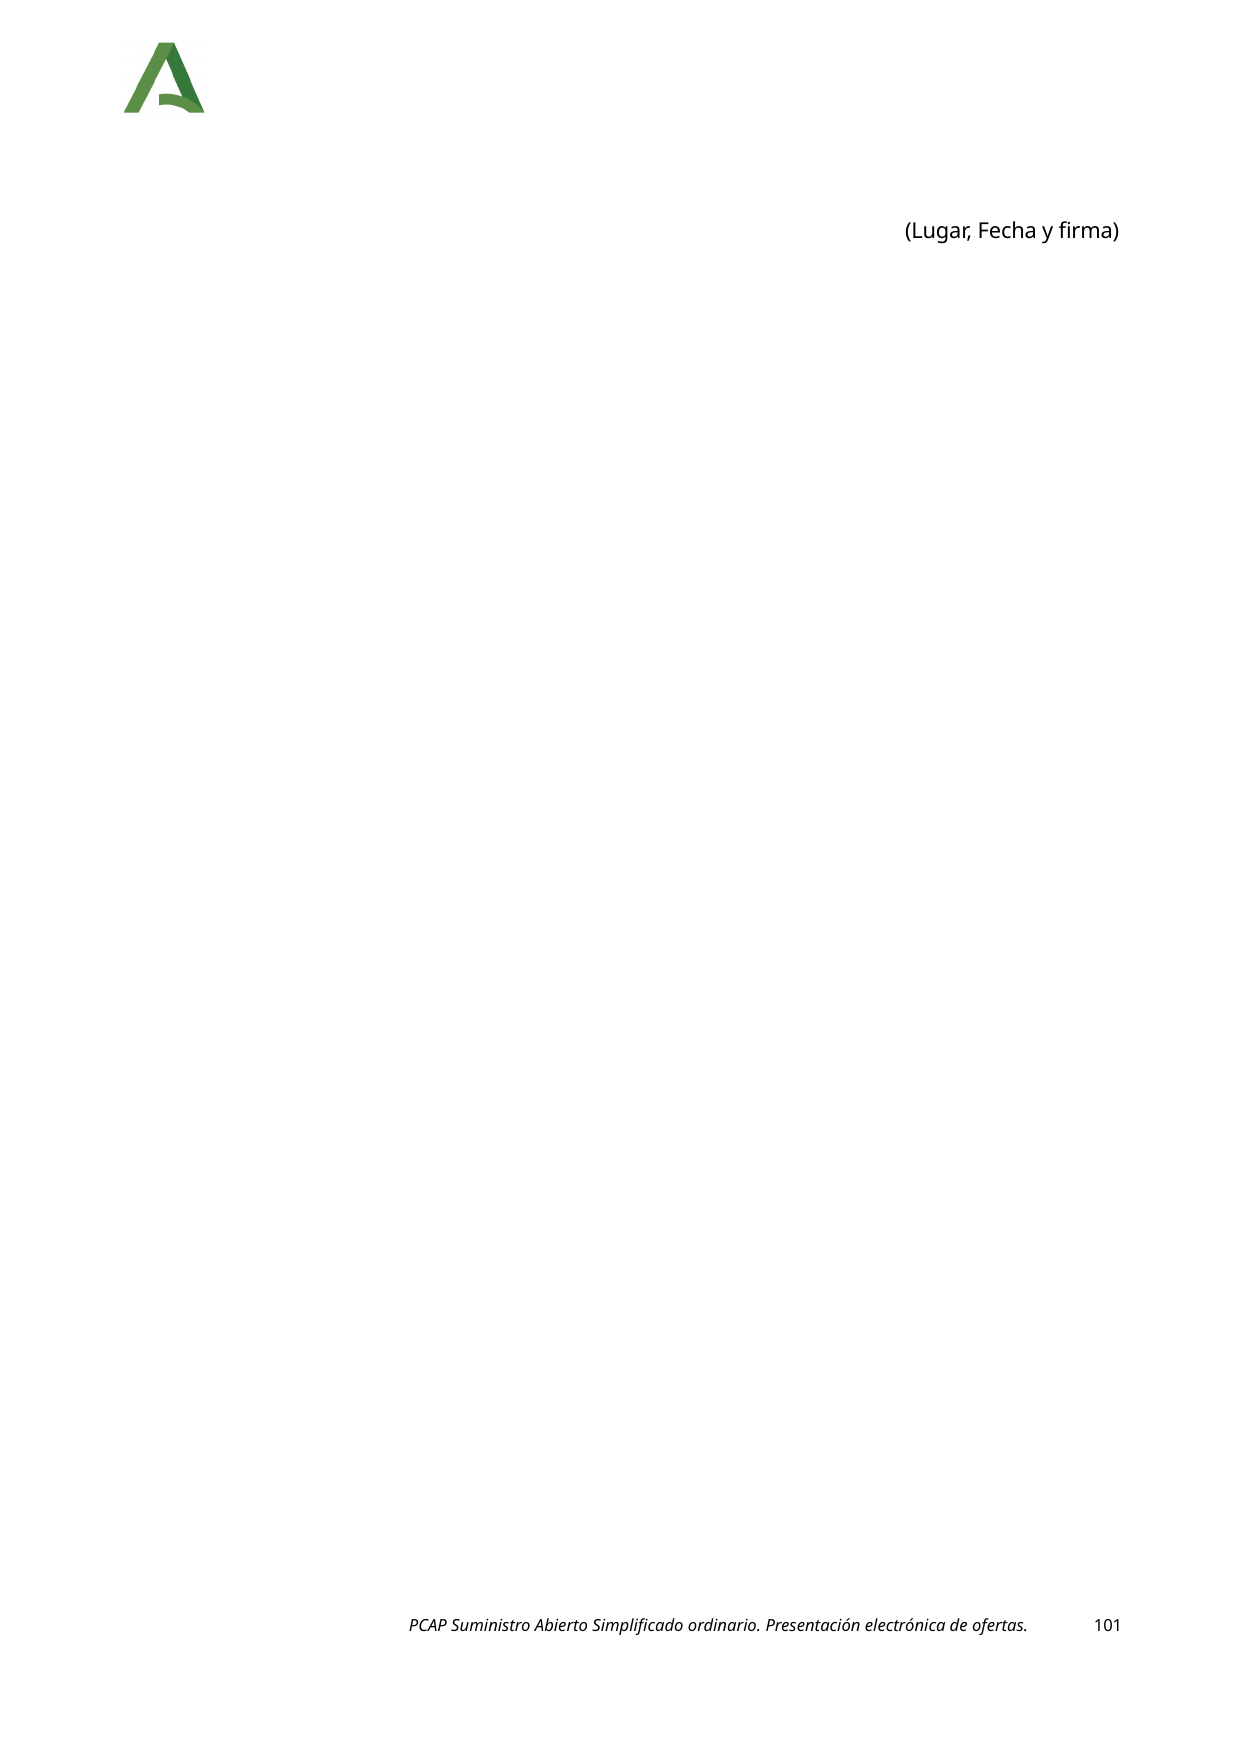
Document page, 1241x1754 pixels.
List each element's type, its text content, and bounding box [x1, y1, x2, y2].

picture [119, 38, 209, 117]
text (Lugar, Fecha y firma) [118, 212, 1122, 245]
